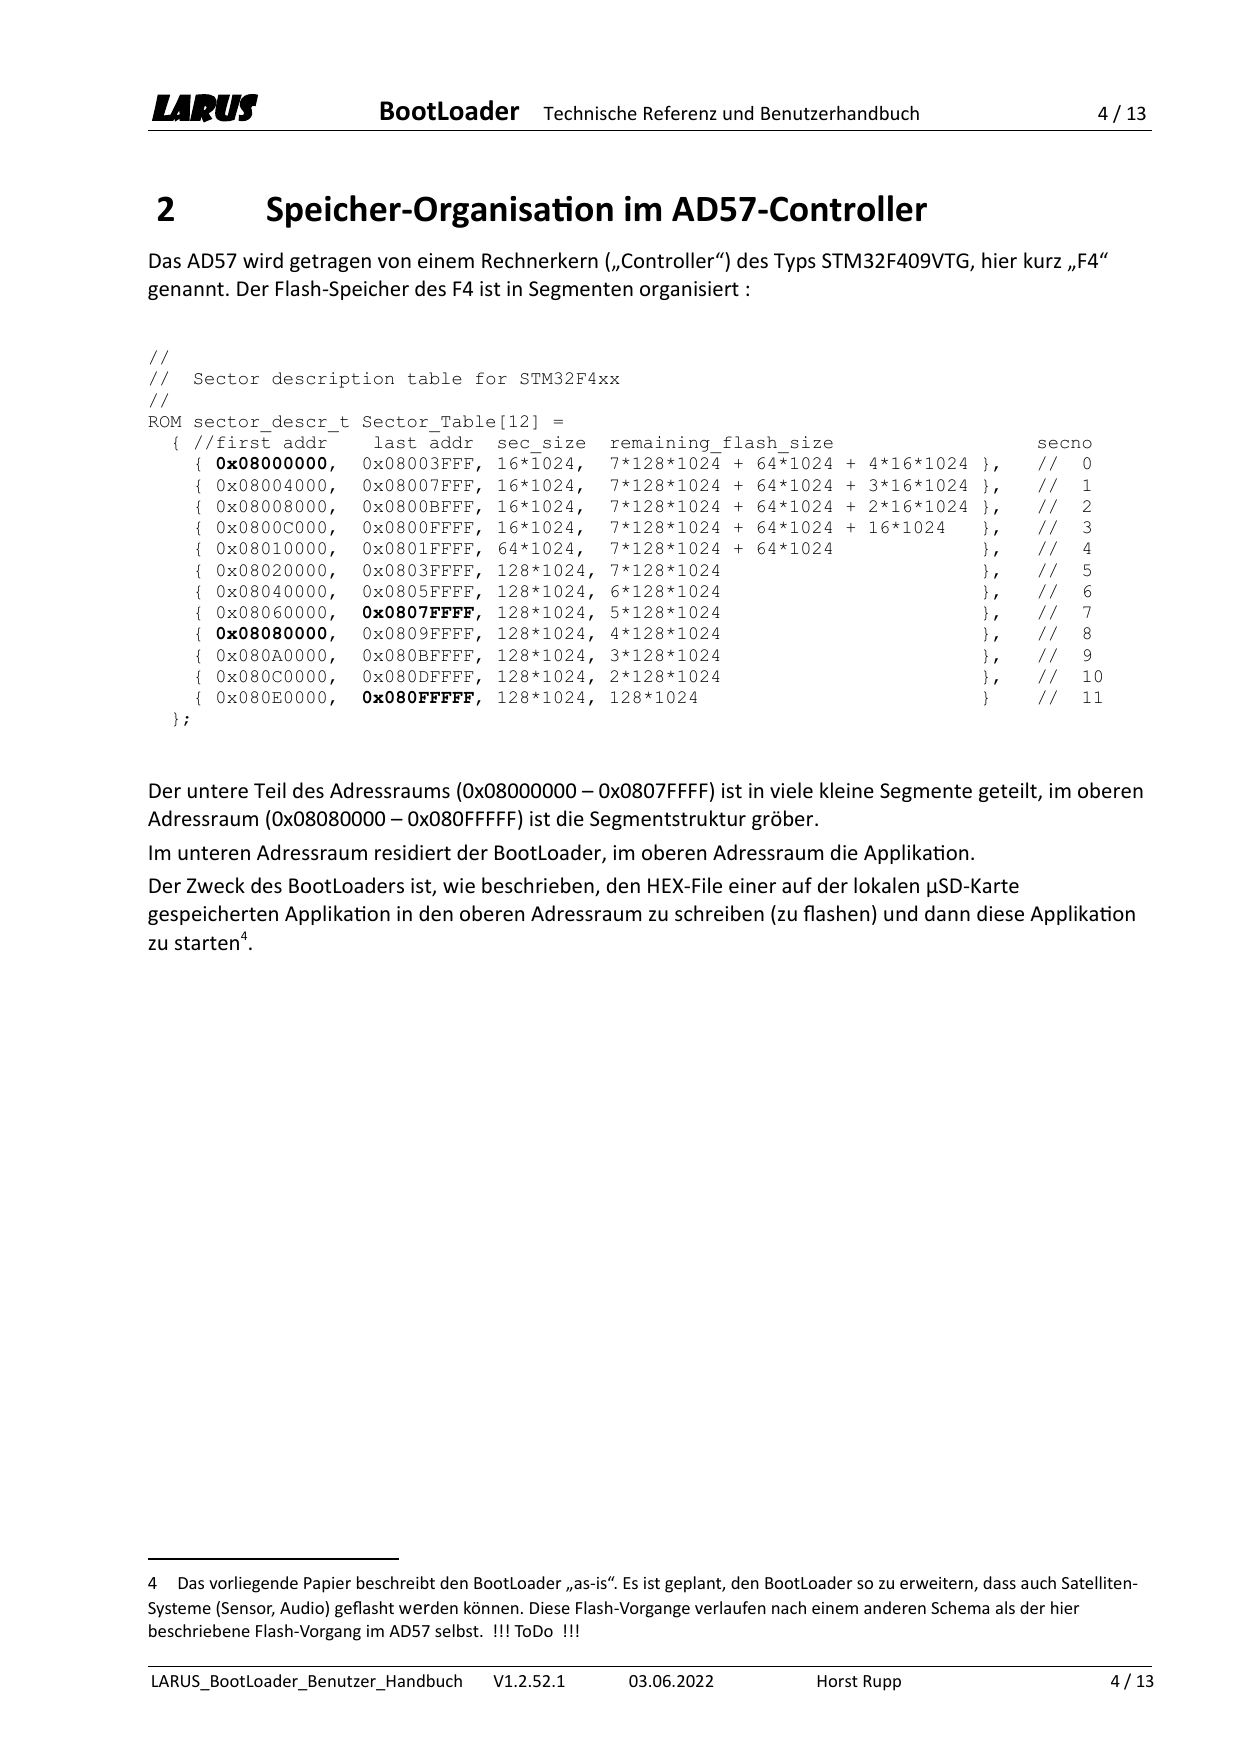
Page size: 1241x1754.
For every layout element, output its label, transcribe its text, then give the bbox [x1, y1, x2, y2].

text Im unteren Adressraum residiert der BootLoader, im oberen Adressraum die Applikation. [148, 838, 1152, 866]
text { 0x080E0000, 0x080FFFFF, 128*1024, 128*1024 } // 11 [148, 688, 1140, 709]
text { 0x08000000, 0x08003FFF, 16*1024, 7*128*1024 + 64*1024 + 4*16*1024 }, // 0 [148, 454, 1140, 475]
text { 0x08008000, 0x0800BFFF, 16*1024, 7*128*1024 + 64*1024 + 2*16*1024 }, // 2 [148, 497, 1140, 518]
text { 0x08060000, 0x0807FFFF, 128*1024, 5*128*1024 }, // 7 [148, 603, 1140, 624]
text { 0x08004000, 0x08007FFF, 16*1024, 7*128*1024 + 64*1024 + 3*16*1024 }, // 1 [148, 475, 1140, 497]
text // [148, 348, 1140, 369]
text Der Zweck des BootLoaders ist, wie beschrieben, den HEX-File einer auf der lokalen µSD-Karte gespeicherten Applikation in den oberen Adressraum zu schreiben (zu flashen) und dann diese Applikation zu starten. [148, 872, 1152, 956]
text Der untere Teil des Adressraums (0x08000000 – 0x0807FFFF) ist in viele kleine Segmente geteilt, im oberen Adressraum (0x08080000 – 0x080FFFFF) ist die Segmentstruktur gröber. [148, 776, 1152, 832]
text }; [148, 709, 1140, 730]
text { 0x08020000, 0x0803FFFF, 128*1024, 7*128*1024 }, // 5 [148, 560, 1140, 582]
text { 0x08040000, 0x0805FFFF, 128*1024, 6*128*1024 }, // 6 [148, 582, 1140, 603]
text { //first addr last addr sec_size remaining_flash_size secno [148, 433, 1140, 454]
subtitle Speicher-Organisation im AD57-Controller [148, 185, 1128, 231]
text { 0x080A0000, 0x080BFFFF, 128*1024, 3*128*1024 }, // 9 [148, 645, 1140, 667]
text Das AD57 wird getragen von einem Rechnerkern („Controller“) des Typs STM32F409VTG, hier kurz „F4“ genannt. Der Flash-Speicher des F4 ist in Segmenten organisiert : [148, 247, 1152, 303]
text ROM sector_descr_t Sector_Table[12] = [148, 412, 1140, 433]
text { 0x080C0000, 0x080DFFFF, 128*1024, 2*128*1024 }, // 10 [148, 667, 1140, 688]
text { 0x08010000, 0x0801FFFF, 64*1024, 7*128*1024 + 64*1024 }, // 4 [148, 539, 1140, 560]
text // Sector description table for STM32F4xx [148, 369, 1140, 390]
text { 0x0800C000, 0x0800FFFF, 16*1024, 7*128*1024 + 64*1024 + 16*1024 }, // 3 [148, 518, 1140, 539]
text { 0x08080000, 0x0809FFFF, 128*1024, 4*128*1024 }, // 8 [148, 624, 1140, 645]
text Das vorliegende Papier beschreibt den BootLoader „as-is“. Es ist geplant, den BootLoader so zu erweitern, dass auch Satelliten-Systeme (Sensor, Audio) geflasht werden können. Diese Flash-Vorgange verlaufen nach einem anderen Schema als der hier beschriebene Flash-Vorgang im AD57 selbst. !!! ToDo !!! [148, 1571, 1152, 1660]
text // [148, 390, 1140, 412]
